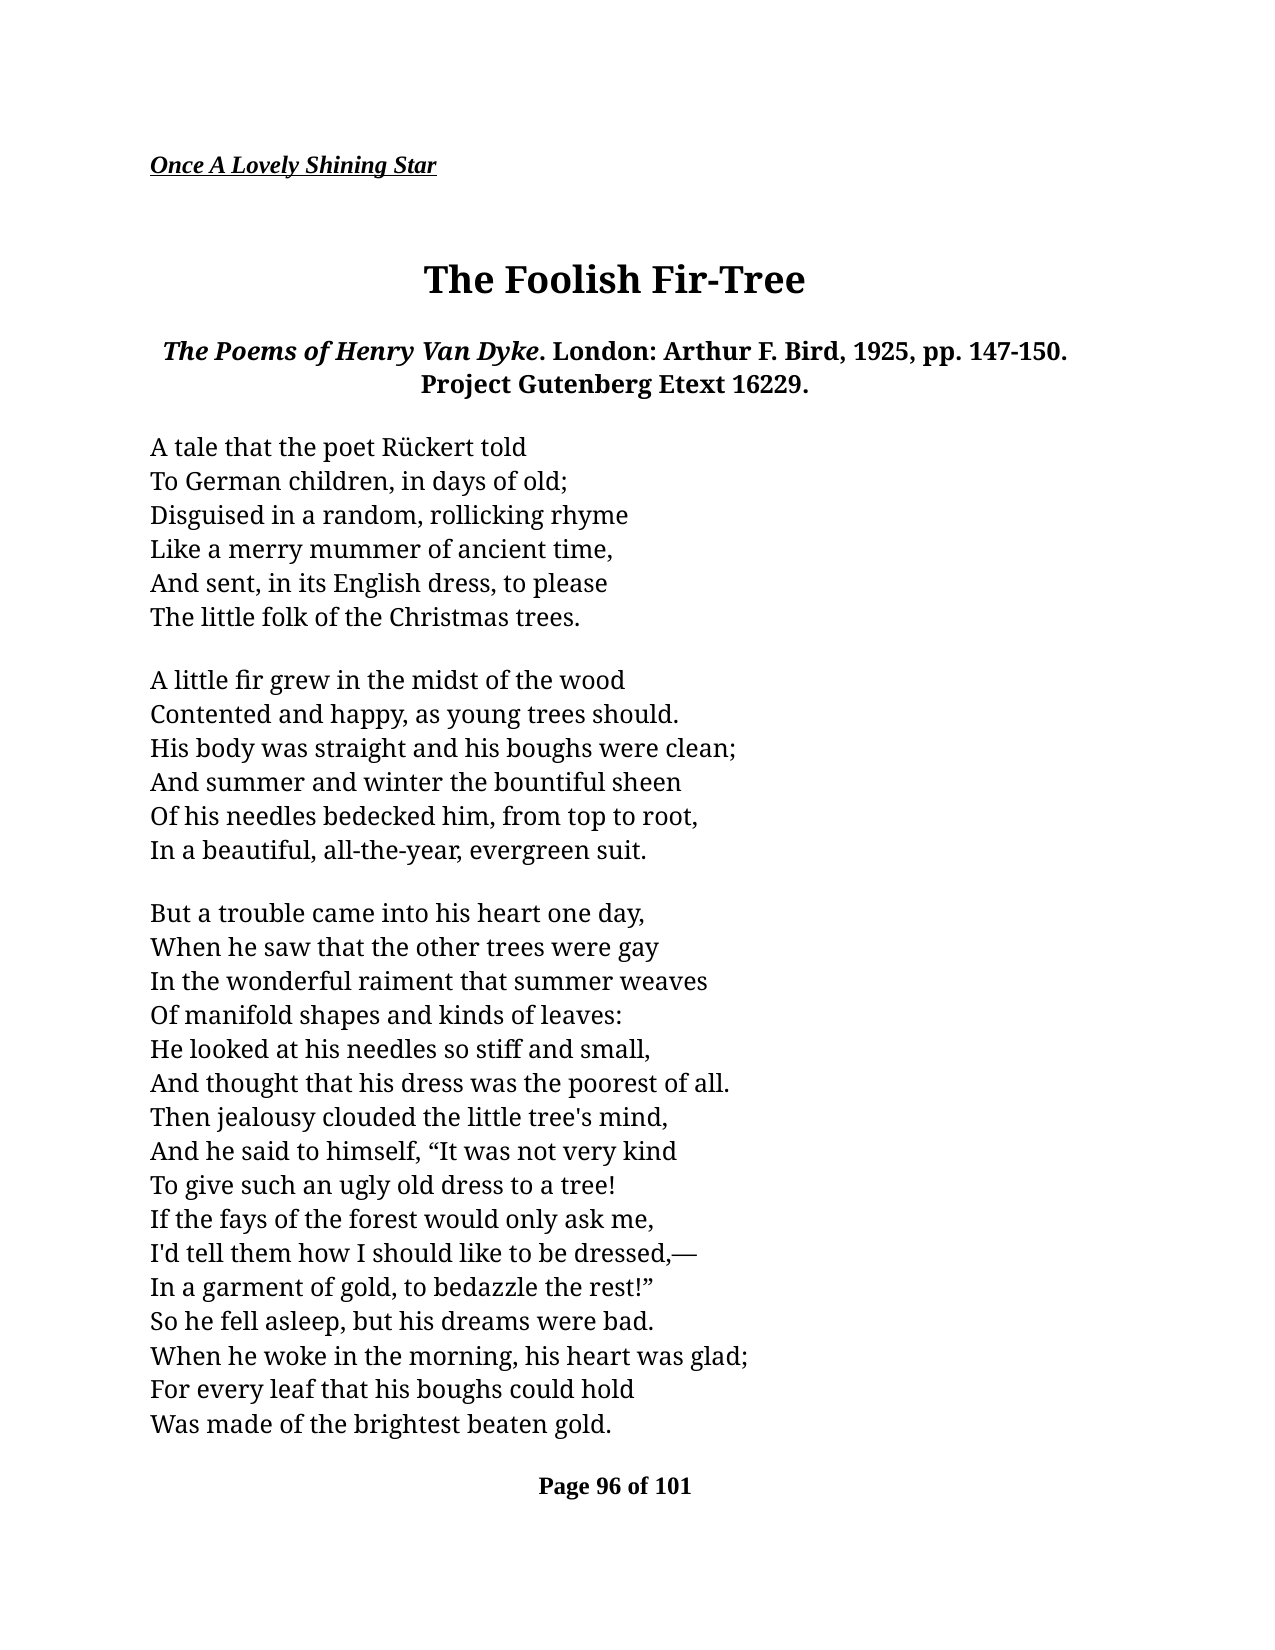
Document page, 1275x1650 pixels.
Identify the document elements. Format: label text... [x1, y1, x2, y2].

text In a garment of gold, to bedazzle the rest!” [150, 1270, 1080, 1304]
text Was made of the brightest beaten gold. [150, 1406, 1080, 1440]
text I'd tell them how I should like to be dressed,— [150, 1236, 1080, 1270]
text His body was straight and his boughs were clean; [150, 731, 1080, 765]
text Like a merry mummer of ancient time, [150, 532, 1080, 566]
text If the fays of the forest would only ask me, [150, 1202, 1080, 1236]
text But a trouble came into his heart one day, [150, 895, 1080, 929]
text So he fell asleep, but his dreams were bad. [150, 1304, 1080, 1338]
text For every leaf that his boughs could hold [150, 1372, 1080, 1406]
text Contented and happy, as young trees should. [150, 697, 1080, 731]
text Then jealousy clouded the little tree's mind, [150, 1100, 1080, 1134]
text Of manifold shapes and kinds of leaves: [150, 997, 1080, 1032]
text And thought that his dress was the poorest of all. [150, 1066, 1080, 1100]
text To German children, in days of old; [150, 464, 1080, 498]
text A tale that the poet Rückert told [150, 430, 1080, 464]
text And sent, in its English dress, to please [150, 566, 1080, 600]
text To give such an ugly old dress to a tree! [150, 1168, 1080, 1202]
text Of his needles bedecked him, from top to root, [150, 799, 1080, 833]
text The Foolish Fir-Tree [150, 254, 1080, 305]
text The little folk of the Christmas trees. [150, 600, 1080, 634]
text In the wonderful raiment that summer weaves [150, 963, 1080, 997]
text And summer and winter the bountiful sheen [150, 765, 1080, 799]
text He looked at his needles so stiff and small, [150, 1032, 1080, 1066]
text And he said to himself, “It was not very kind [150, 1134, 1080, 1168]
text Disguised in a random, rollicking rhyme [150, 498, 1080, 532]
text A little fir grew in the midst of the wood [150, 662, 1080, 697]
text When he woke in the morning, his heart was glad; [150, 1338, 1080, 1372]
text The Poems of Henry Van Dyke. London: Arthur F. Bird, 1925, pp. 147-150. Project Gutenberg Etext 16229. [150, 333, 1080, 401]
text In a beautiful, all-the-year, evergreen suit. [150, 833, 1080, 867]
text When he saw that the other trees were gay [150, 929, 1080, 963]
